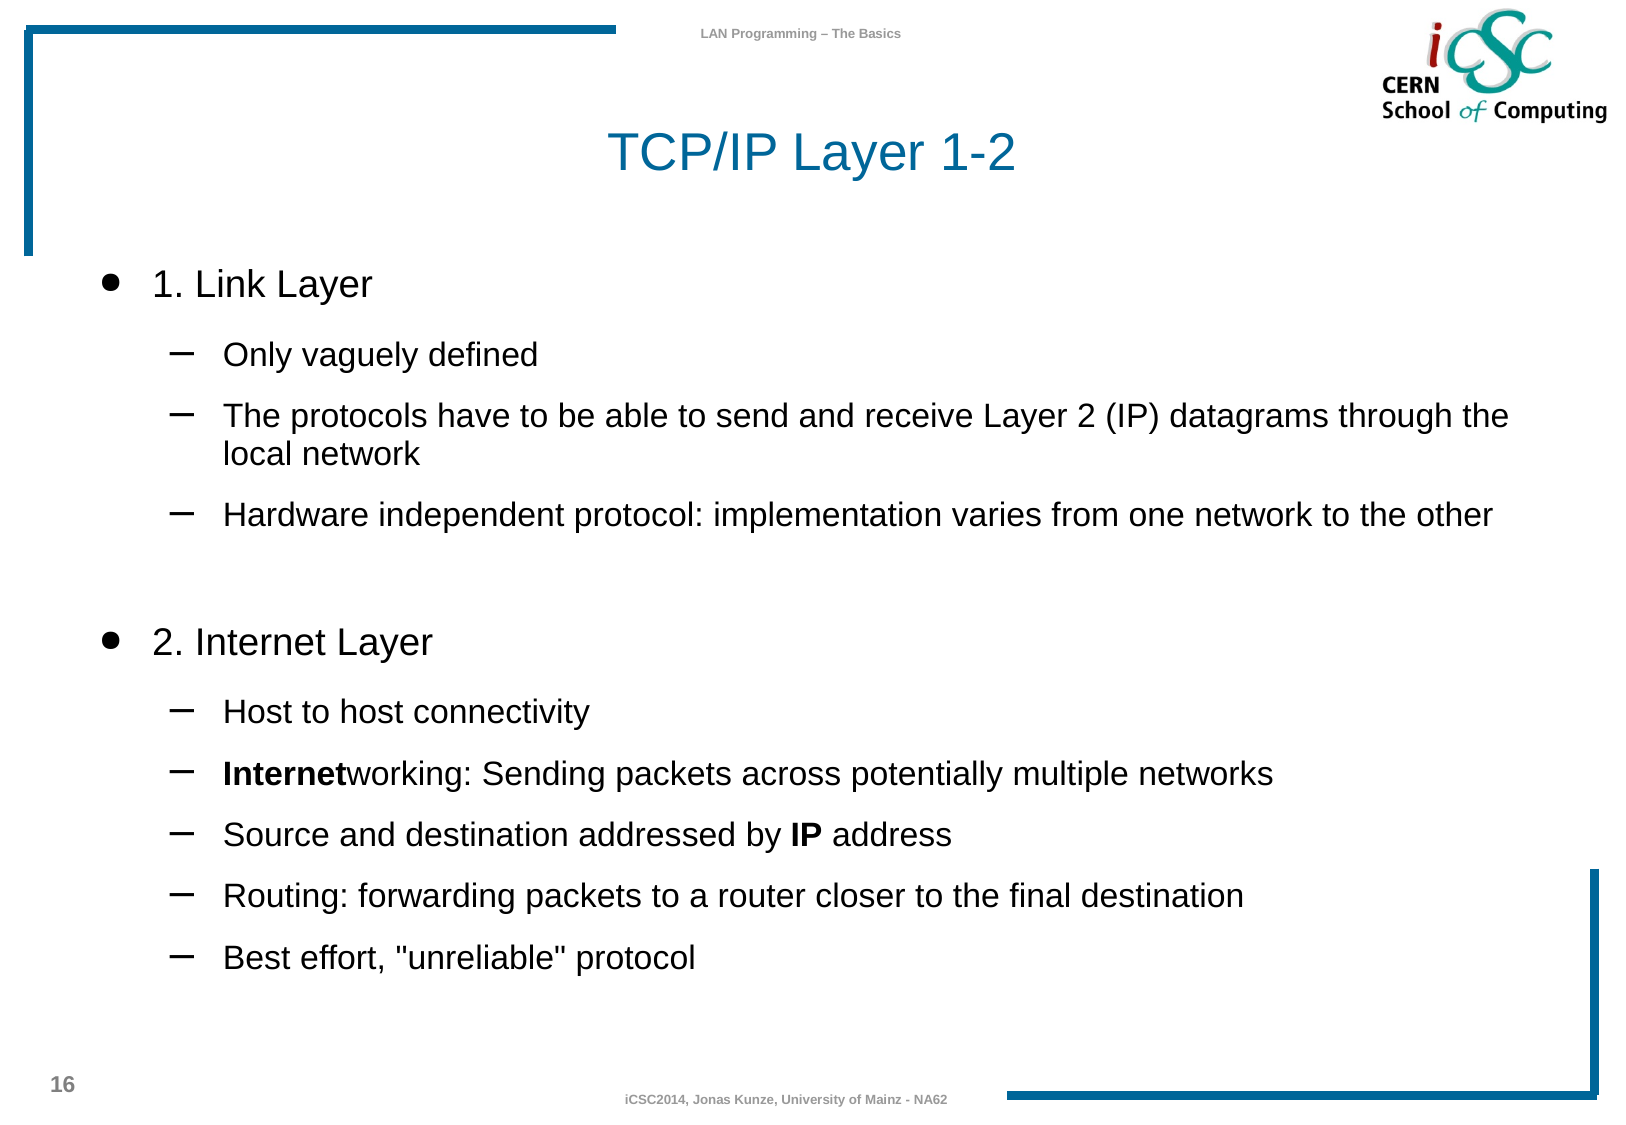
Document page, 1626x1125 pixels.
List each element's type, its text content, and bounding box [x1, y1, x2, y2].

picture [1381, 8, 1608, 125]
title TCP/IP Layer 1-2 [81, 44, 1544, 233]
list 1. Link Layer Only vaguely defined The protocols have to be able to send and receive Layer 2 (IP) datagrams through the local network Hardware independent protocol: implementation varies from one network to the other 2. Internet Layer Host to host connectivity Internetworking: Sending packets across potentially multiple networks Source and destination addressed by IP address Routing: forwarding packets to a router closer to the final destination Best effort, "unreliable" protocol [81, 263, 1512, 1051]
